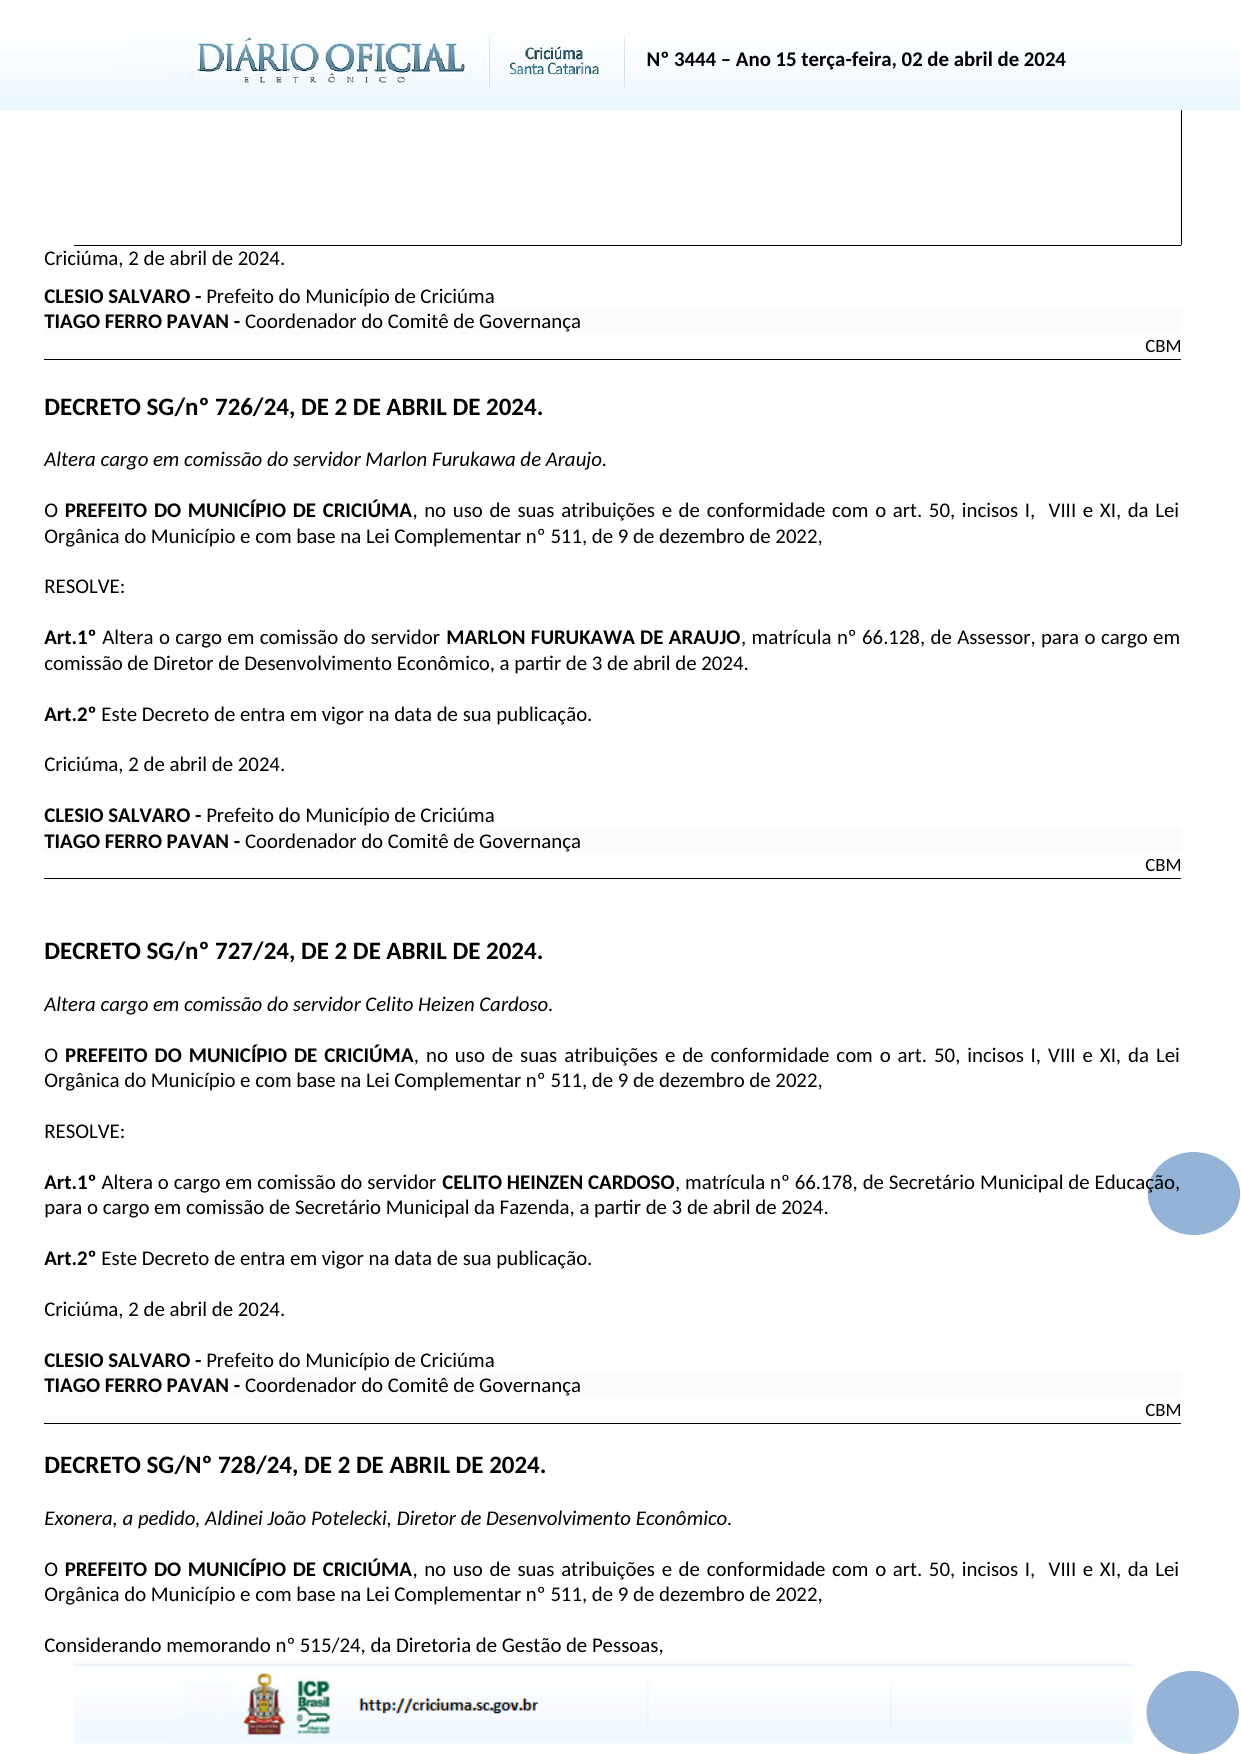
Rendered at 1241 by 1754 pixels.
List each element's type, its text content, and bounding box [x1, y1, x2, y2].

text CLESIO SALVARO - Prefeito do Município de Criciúma [44, 283, 1181, 309]
text DECRETO SG/Nº 728/24, DE 2 DE ABRIL DE 2024. [44, 1449, 1181, 1480]
text CLESIO SALVARO - Prefeito do Município de Criciúma [44, 802, 1181, 828]
text Art.1º Altera o cargo em comissão do servidor CELITO HEINZEN CARDOSO, matrícula nº 66.178, de Secretário Municipal de Educação, para o cargo em comissão de Secretário Municipal da Fazenda, a partir de 3 de abril de 2024. [44, 1169, 1157, 1220]
text Exonera, a pedido, Aldinei João Potelecki, Diretor de Desenvolvimento Econômico. [44, 1505, 1181, 1531]
text O PREFEITO DO MUNICÍPIO DE CRICIÚMA, no uso de suas atribuições e de conformidade com o art. 50, incisos I, VIII e XI, da Lei Orgânica do Município e com base na Lei Complementar nº 511, de 9 de dezembro de 2022, [44, 497, 1181, 548]
text CBM [44, 853, 1181, 878]
text Criciúma, 2 de abril de 2024. [44, 245, 1181, 271]
text Criciúma, 2 de abril de 2024. [44, 752, 1181, 777]
text Considerando memorando nº 515/24, da Diretoria de Gestão de Pessoas, [44, 1632, 1181, 1658]
text DECRETO SG/nº 726/24, DE 2 DE ABRIL DE 2024. [44, 391, 1181, 421]
text Art.2º Este Decreto de entra em vigor na data de sua publicação. [44, 701, 1181, 726]
text O PREFEITO DO MUNICÍPIO DE CRICIÚMA, no uso de suas atribuições e de conformidade com o art. 50, incisos I, VIII e XI, da Lei Orgânica do Município e com base na Lei Complementar nº 511, de 9 de dezembro de 2022, [44, 1556, 1181, 1607]
text Altera cargo em comissão do servidor Marlon Furukawa de Araujo. [44, 447, 1181, 472]
text O PREFEITO DO MUNICÍPIO DE CRICIÚMA, no uso de suas atribuições e de conformidade com o art. 50, incisos I, VIII e XI, da Lei Orgânica do Município e com base na Lei Complementar nº 511, de 9 de dezembro de 2022, [44, 1042, 1181, 1093]
text CLESIO SALVARO - Prefeito do Município de Criciúma [44, 1347, 1181, 1372]
text Criciúma, 2 de abril de 2024. [44, 1296, 1181, 1322]
text RESOLVE: [44, 1118, 1181, 1144]
text DECRETO SG/nº 727/24, DE 2 DE ABRIL DE 2024. [44, 935, 1181, 966]
text CBM [44, 1398, 1181, 1423]
text TIAGO FERRO PAVAN - Coordenador do Comitê de Governança [44, 309, 1181, 334]
text Altera cargo em comissão do servidor Celito Heizen Cardoso. [44, 991, 1181, 1017]
text TIAGO FERRO PAVAN - Coordenador do Comitê de Governança [44, 1372, 1181, 1398]
text Art.2º Este Decreto de entra em vigor na data de sua publicação. [44, 1245, 1181, 1271]
text RESOLVE: [44, 574, 1181, 599]
text CBM [44, 334, 1181, 359]
text TIAGO FERRO PAVAN - Coordenador do Comitê de Governança [44, 828, 1181, 853]
text Art.1º Altera o cargo em comissão do servidor MARLON FURUKAWA DE ARAUJO, matrícula nº 66.128, de Assessor, para o cargo em comissão de Diretor de Desenvolvimento Econômico, a partir de 3 de abril de 2024. [44, 624, 1181, 675]
